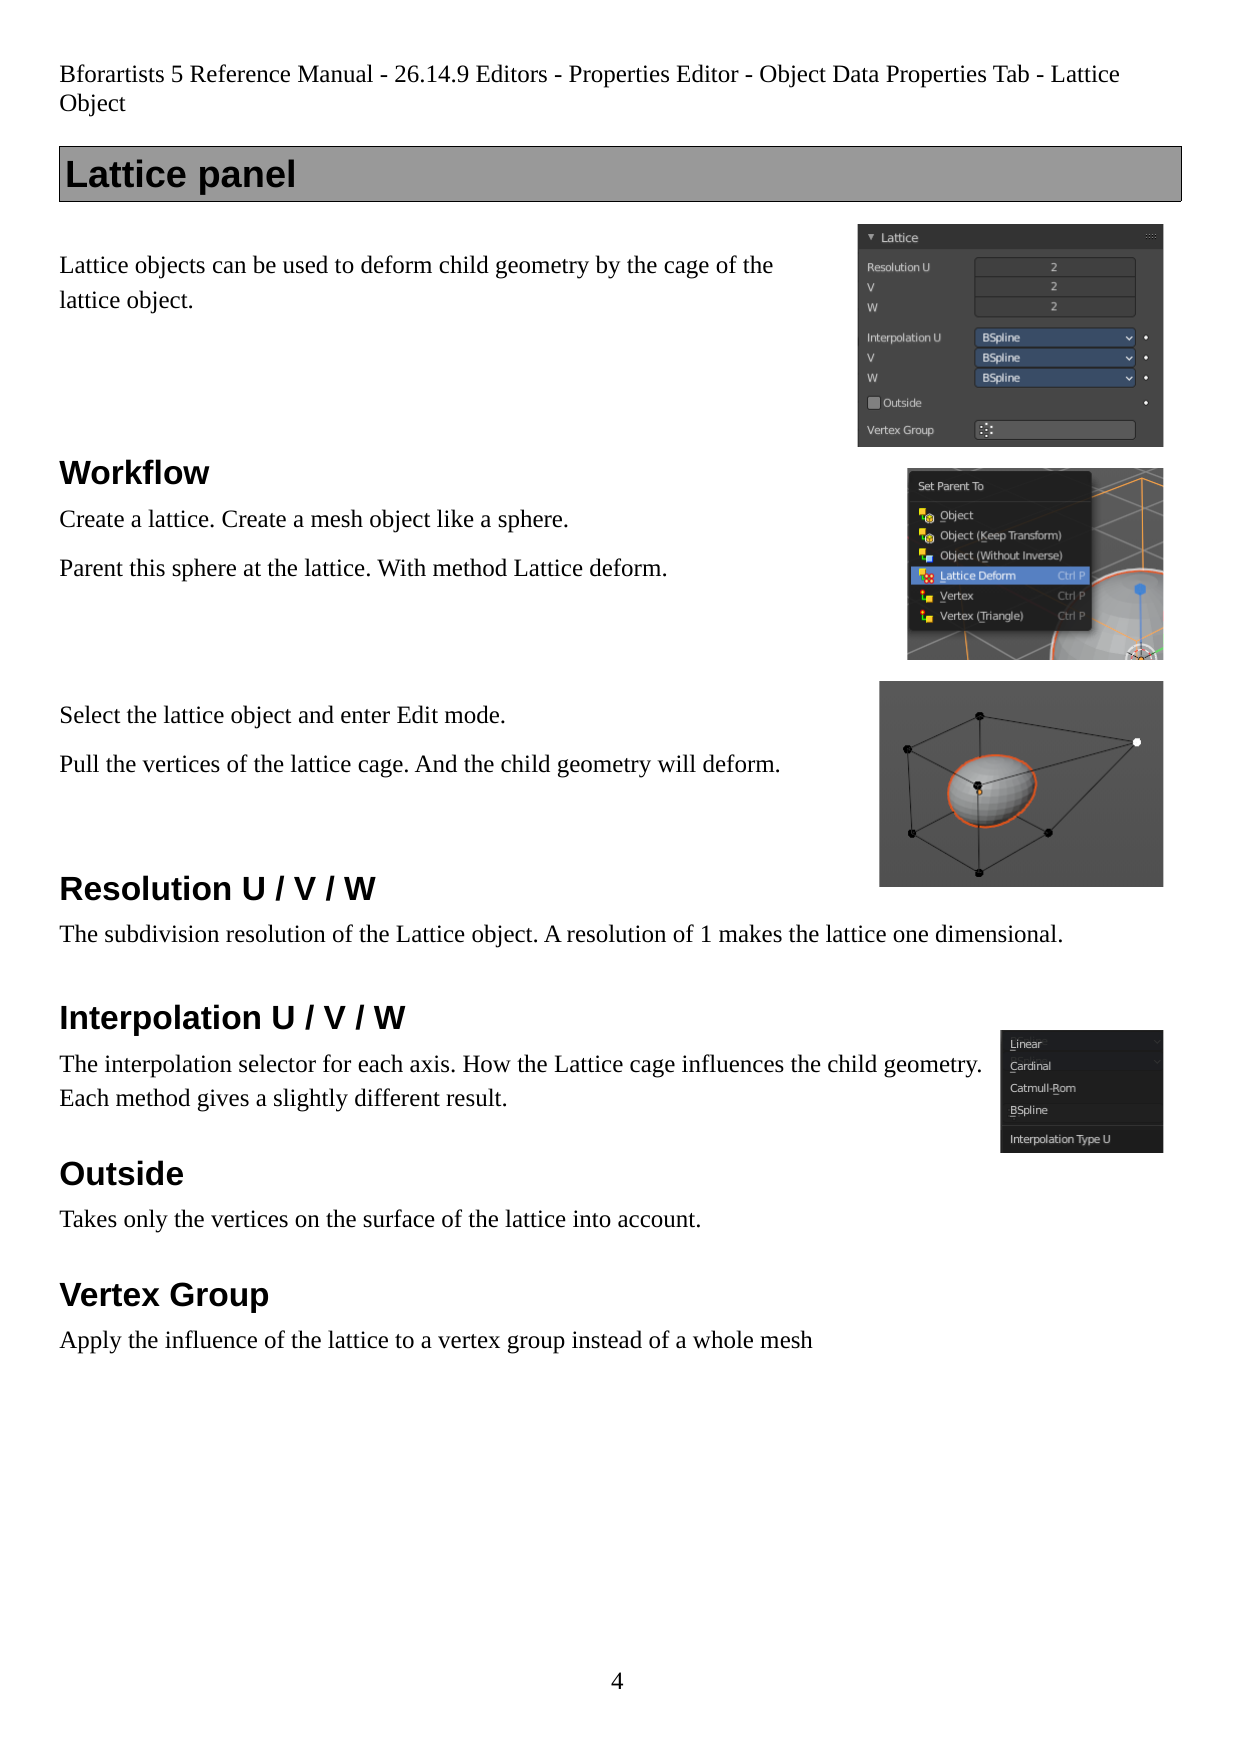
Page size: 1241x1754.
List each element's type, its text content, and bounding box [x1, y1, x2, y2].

text Lattice objects can be used to deform child geometry by the cage of the lattice object. [59, 250, 857, 314]
text Parent this sphere at the lattice. With method Lattice deform. [59, 553, 907, 582]
text Apply the influence of the lattice to a vertex group instead of a whole mesh [59, 1326, 1181, 1354]
subtitle Outside [59, 1153, 1181, 1192]
text The subdivision resolution of the Lattice object. A resolution of 1 makes the lattice one dimensional. [59, 919, 1181, 948]
text The interpolation selector for each axis. How the Lattice cage influences the child geometry. Each method gives a slightly different result. [59, 1049, 1000, 1112]
subtitle Workflow [59, 453, 1181, 492]
picture [1000, 1030, 1164, 1153]
text Create a lattice. Create a mesh object like a sphere. [59, 504, 907, 533]
picture [907, 468, 1164, 660]
table_header Lattice panel [60, 147, 1181, 201]
picture [857, 224, 1164, 447]
picture [879, 681, 1164, 887]
text Pull the vertices of the lattice cage. And the child geometry will deform. [59, 749, 879, 778]
subtitle Interpolation U / V / W [59, 998, 1181, 1036]
text Select the lattice object and enter Edit mode. [59, 700, 879, 729]
subtitle Resolution U / V / W [59, 868, 1181, 907]
text Takes only the vertices on the surface of the lattice into account. [59, 1204, 1181, 1233]
subtitle Vertex Group [59, 1274, 1181, 1313]
